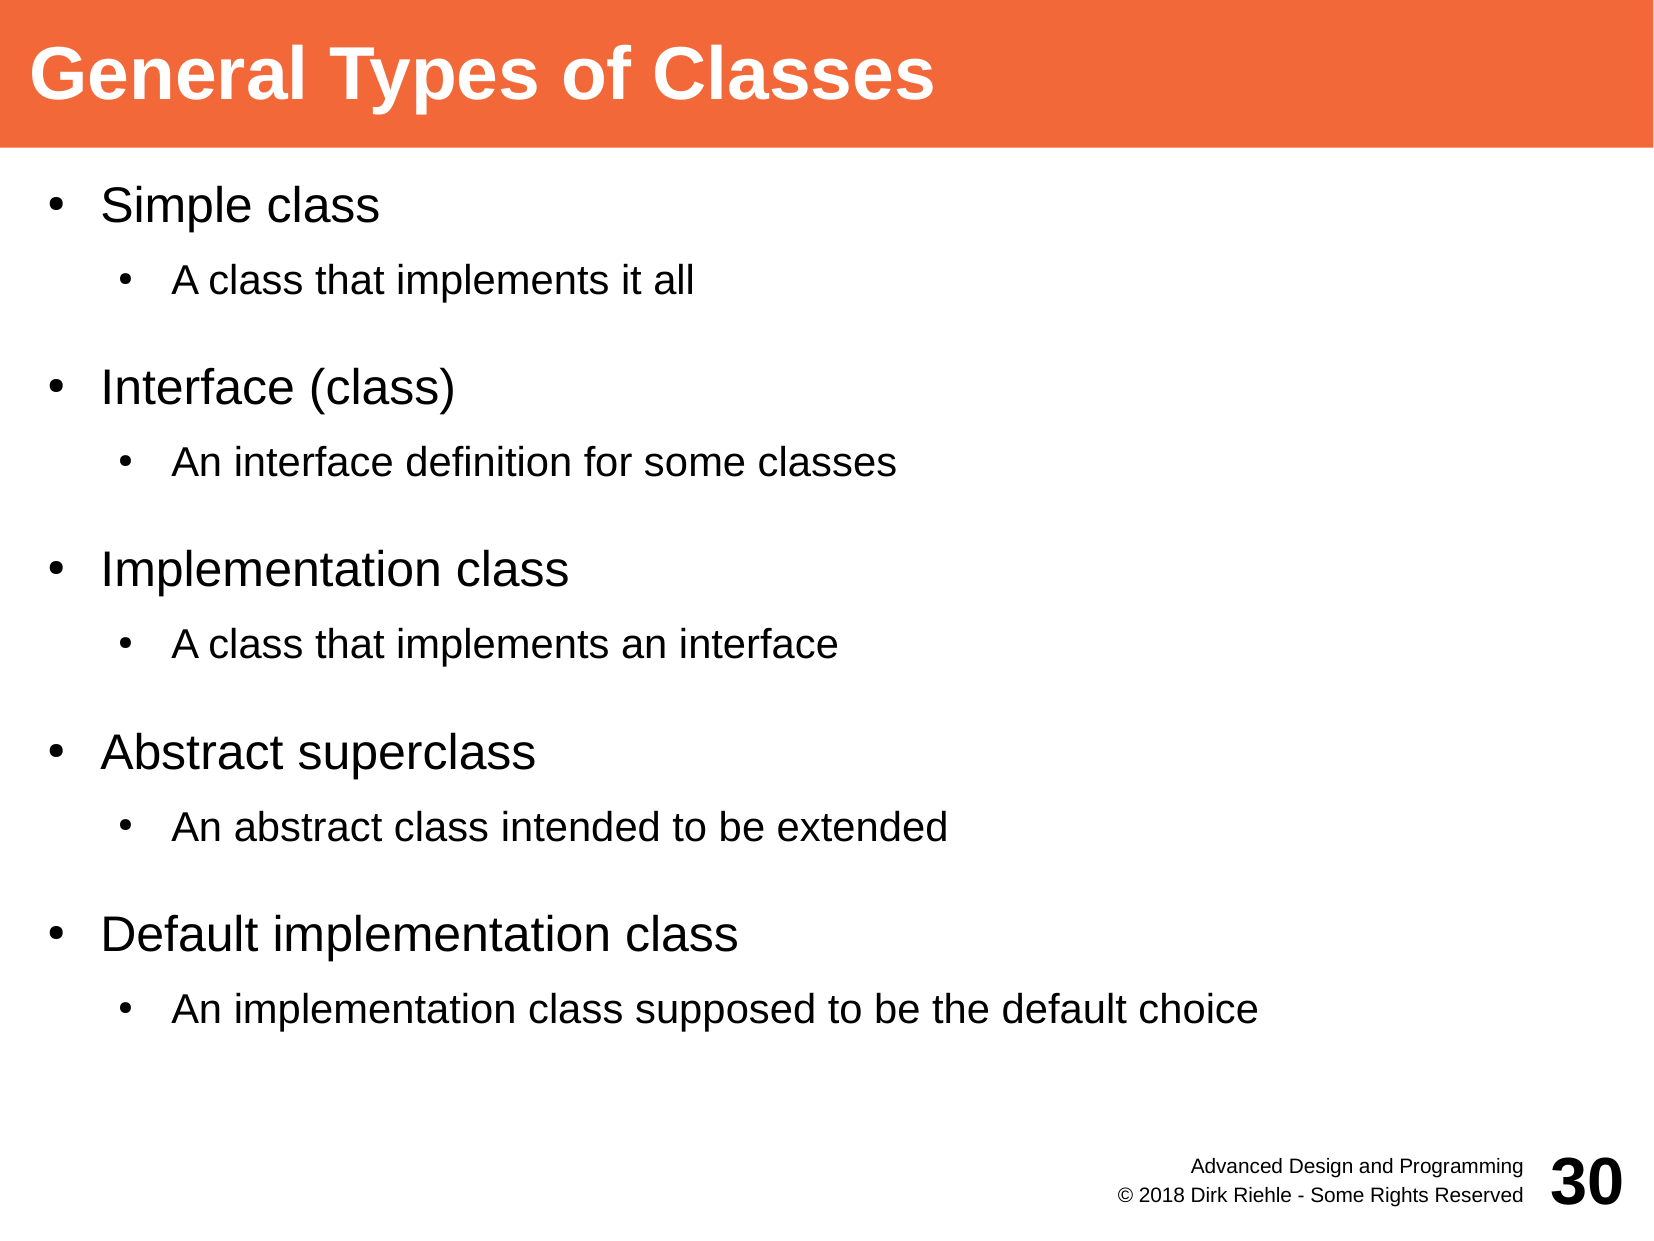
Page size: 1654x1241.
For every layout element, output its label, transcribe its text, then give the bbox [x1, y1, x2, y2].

list Simple class A class that implements it all Interface (class) An interface definition for some classes Implementation class A class that implements an interface Abstract superclass An abstract class intended to be extended Default implementation class An implementation class supposed to be the default choice [29, 177, 1625, 1063]
title General Types of Classes [0, 0, 1654, 148]
